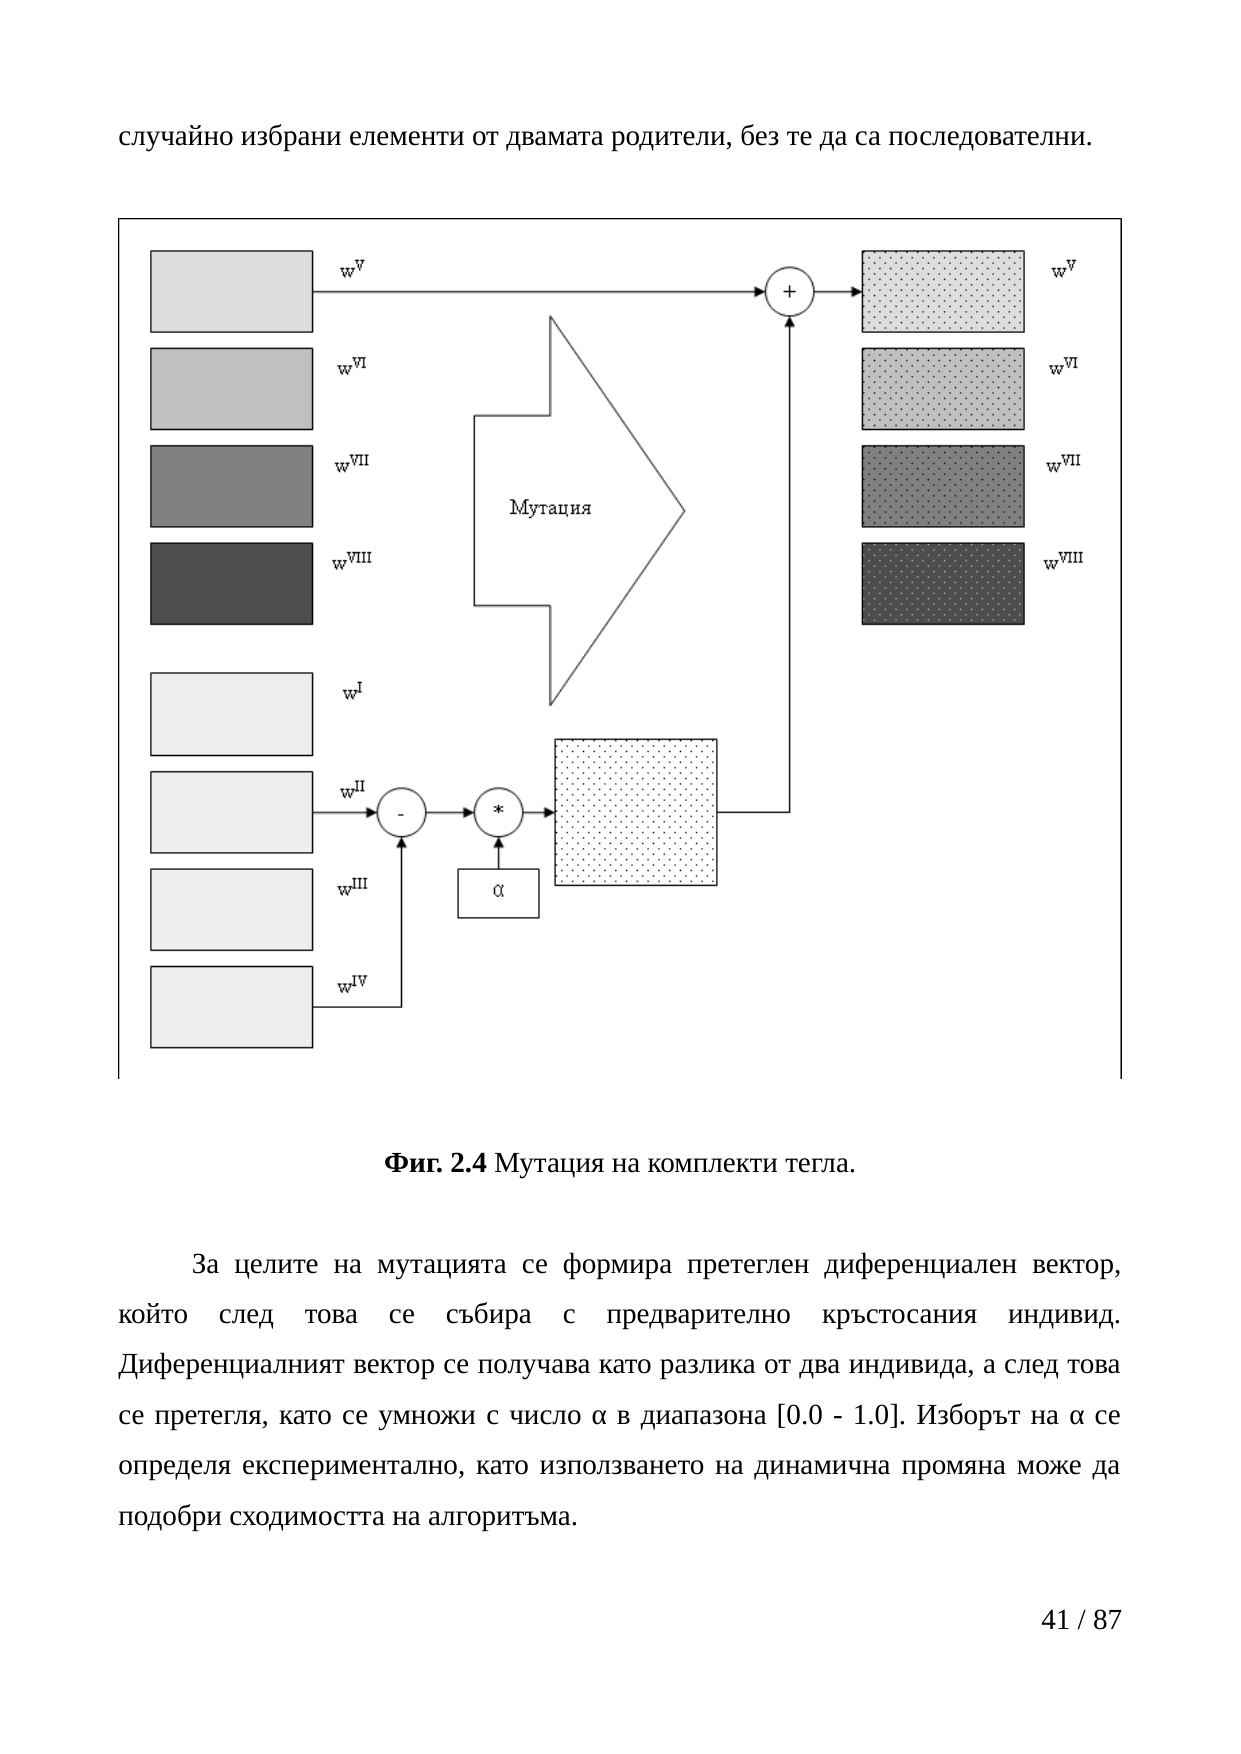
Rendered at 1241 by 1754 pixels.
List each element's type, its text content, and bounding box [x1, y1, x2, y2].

text За целите на мутацията се формира претеглен диференциален вектор, който след това се събира с предварително кръстосания индивид. Диференциалният вектор се получава като разлика от два индивида, а след това се претегля, като се умножи с число α в диапазона [0.0 - 1.0]. Изборът на α се определя експериментално, като използването на динамична промяна може да подобри сходимостта на алгоритъма. [118, 1246, 1122, 1531]
text случайно избрани елементи от двамата родители, без те да са последователни. [118, 118, 1122, 152]
text Фиг. 2.4 Мутация на комплекти тегла. [118, 1145, 1122, 1179]
